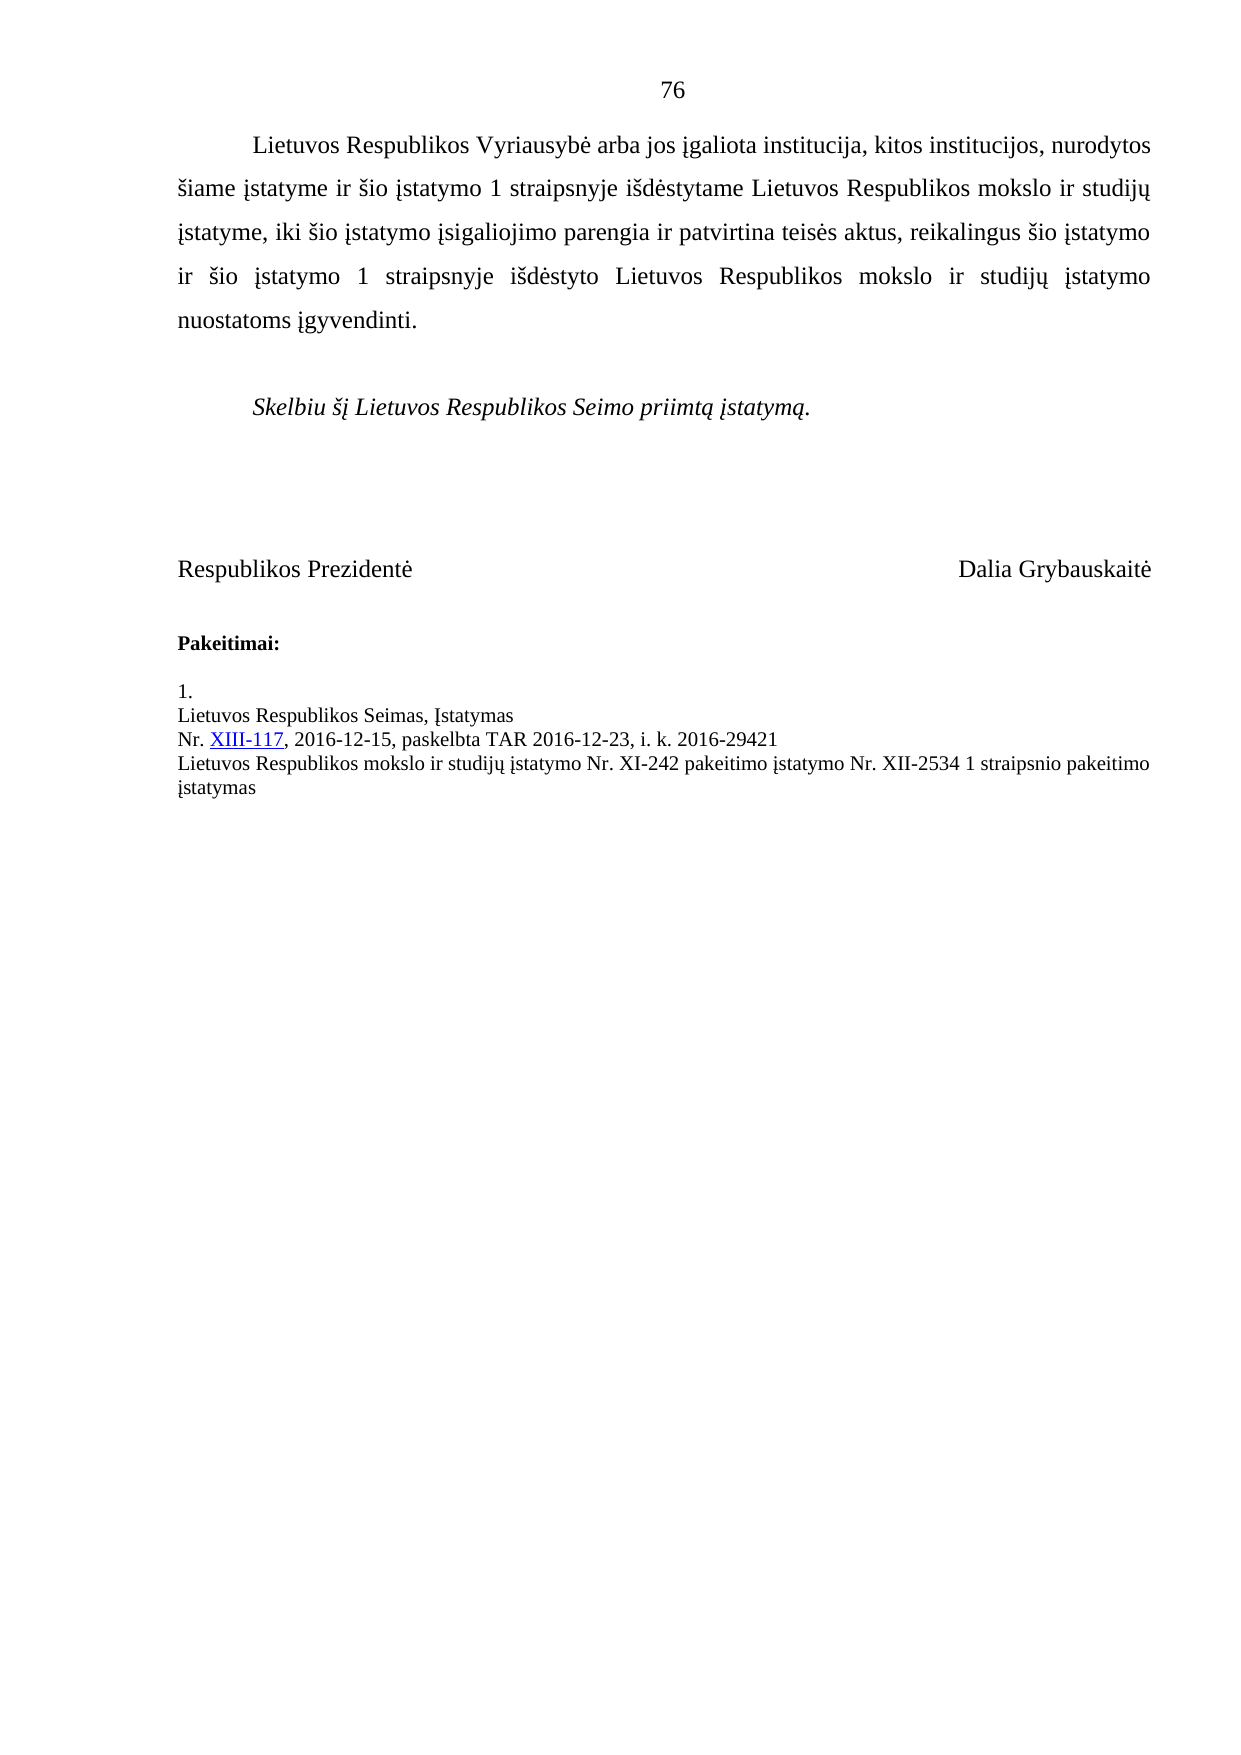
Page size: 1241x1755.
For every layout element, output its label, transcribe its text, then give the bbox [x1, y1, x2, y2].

text Nr. XIII-117, 2016-12-15, paskelbta TAR 2016-12-23, i. k. 2016-29421 [177, 727, 1152, 751]
text Skelbiu šį Lietuvos Respublikos Seimo priimtą įstatymą. [177, 381, 1152, 424]
text Pakeitimai: [177, 631, 1152, 655]
text Respublikos Prezidentė Dalia Grybauskaitė [177, 554, 1152, 582]
text Lietuvos Respublikos Vyriausybė arba jos įgaliota institucija, kitos institucijos, nurodytos šiame įstatyme ir šio įstatymo 1 straipsnyje išdėstytame Lietuvos Respublikos mokslo ir studijų įstatyme, iki šio įstatymo įsigaliojimo parengia ir patvirtina teisės aktus, reikalingus šio įstatymo ir šio įstatymo 1 straipsnyje išdėstyto Lietuvos Respublikos mokslo ir studijų įstatymo nuostatoms įgyvendinti. [177, 118, 1152, 337]
text 1. [177, 679, 1152, 703]
text Lietuvos Respublikos mokslo ir studijų įstatymo Nr. XI-242 pakeitimo įstatymo Nr. XII-2534 1 straipsnio pakeitimo įstatymas [177, 751, 1152, 799]
text Lietuvos Respublikos Seimas, Įstatymas [177, 703, 1152, 727]
